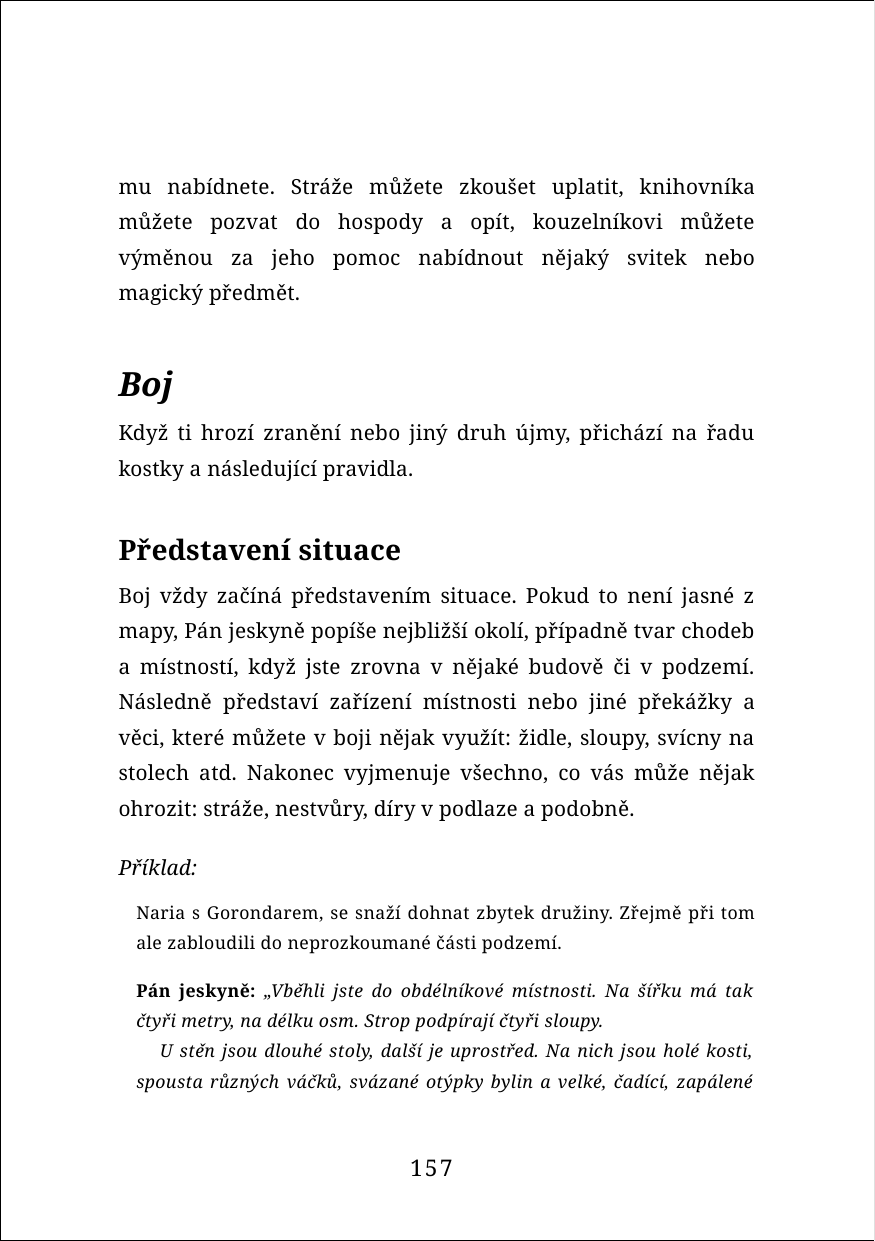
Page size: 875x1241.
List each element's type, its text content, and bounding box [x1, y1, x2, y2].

text Pán jeskyně: „Vběhli jste do obdélníkové místnosti. Na šířku má tak čtyři metry, na délku osm. Strop podpírají čtyři sloupy. U stěn jsou dlouhé stoly, další je uprostřed. Na nich jsou holé kosti, spousta různých váčků, svázané otýpky bylin a velké, čadící, zapálené [136, 978, 756, 1093]
subtitle Boj [118, 361, 756, 407]
text Boj vždy začíná představením situace. Pokud to není jasné z mapy, Pán jeskyně popíše nejbližší okolí, případně tvar chodeb a místností, když jste zrovna v nějaké budově či v podzemí. Následně představí zařízení místnosti nebo jiné překážky a věci, které můžete v boji nějak využít: židle, sloupy, svícny na stolech atd. Nakonec vyjmenuje všechno, co vás může nějak ohrozit: stráže, nestvůry, díry v podlaze a podobně. [118, 581, 756, 822]
text Když ti hrozí zranění nebo jiný druh újmy, přichází na řadu kostky a následující pravidla. [118, 418, 756, 482]
text mu nabídnete. Stráže můžete zkoušet uplatit, knihovníka můžete pozvat do hospody a opít, kouzelníkovi můžete výměnou za jeho pomoc nabídnout nějaký svitek nebo magický předmět. [118, 172, 756, 307]
text Naria s Gorondarem, se snaží dohnat zbytek družiny. Zřejmě při tom ale zabloudili do neprozkoumané části podzemí. [136, 900, 756, 955]
subtitle Představení situace [118, 531, 756, 569]
text Příklad: [118, 853, 756, 882]
